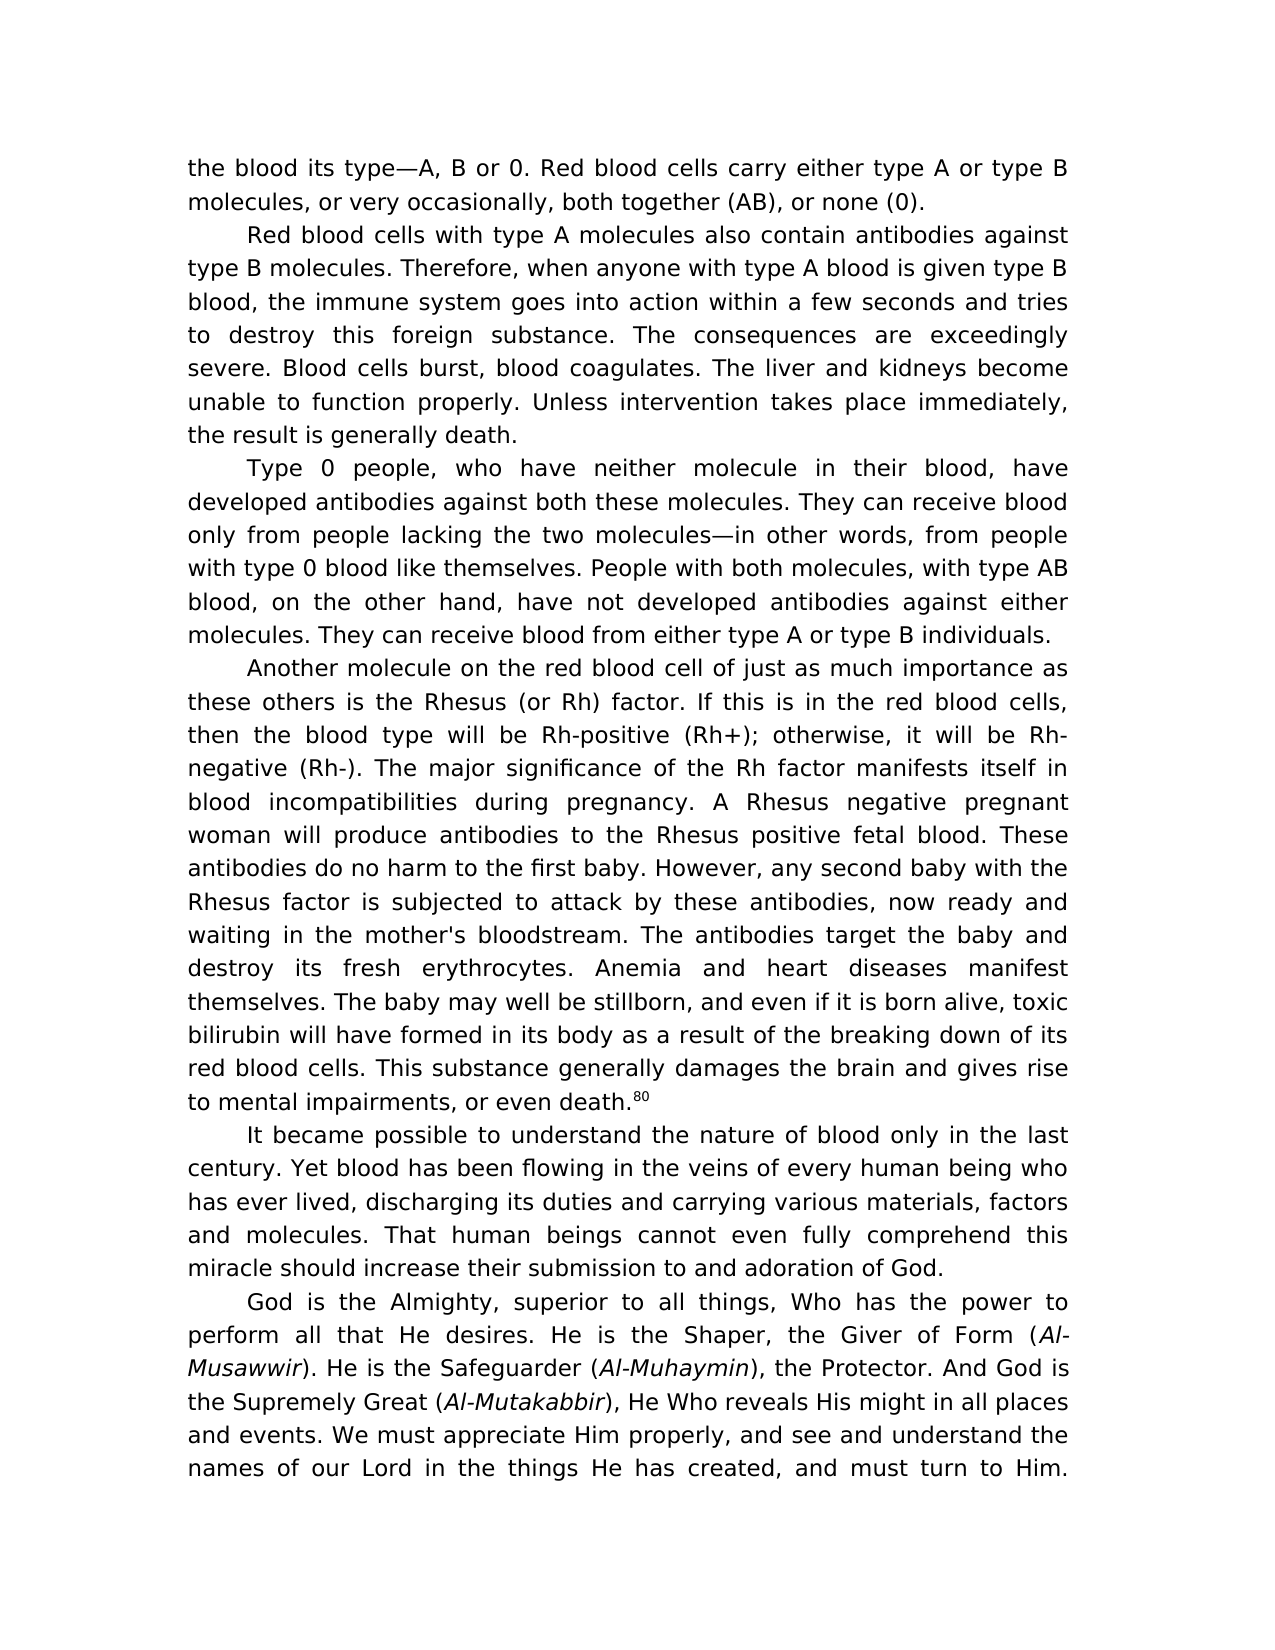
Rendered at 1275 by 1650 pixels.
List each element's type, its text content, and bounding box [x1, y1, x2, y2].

text It became possible to understand the nature of blood only in the last century. Yet blood has been flowing in the veins of every human being who has ever lived, discharging its duties and carrying various materials, factors and molecules. That human beings cannot even fully comprehend this miracle should increase their submission to and adoration of God. [187, 1117, 1070, 1283]
text Another molecule on the red blood cell of just as much importance as these others is the Rhesus (or Rh) factor. If this is in the red blood cells, then the blood type will be Rh-positive (Rh+); otherwise, it will be Rh-negative (Rh-). The major significance of the Rh factor manifests itself in blood incompatibilities during pregnancy. A Rhesus negative pregnant woman will produce antibodies to the Rhesus positive fetal blood. These antibodies do no harm to the first baby. However, any second baby with the Rhesus factor is subjected to attack by these antibodies, now ready and waiting in the mother's bloodstream. The antibodies target the baby and destroy its fresh erythrocytes. Anemia and heart diseases manifest themselves. The baby may well be stillborn, and even if it is born alive, toxic bilirubin will have formed in its body as a result of the breaking down of its red blood cells. This substance generally damages the brain and gives rise to mental impairments, or even death.80 [187, 650, 1070, 1117]
text Red blood cells with type A molecules also contain antibodies against type B molecules. Therefore, when anyone with type A blood is given type B blood, the immune system goes into action within a few seconds and tries to destroy this foreign substance. The consequences are exceedingly severe. Blood cells burst, blood coagulates. The liver and kidneys become unable to function properly. Unless intervention takes place immediately, the result is generally death. [187, 217, 1070, 450]
text the blood its type—A, B or 0. Red blood cells carry either type A or type B molecules, or very occasionally, both together (AB), or none (0). [187, 150, 1070, 217]
text Type 0 people, who have neither molecule in their blood, have developed antibodies against both these molecules. They can receive blood only from people lacking the two molecules—in other words, from people with type 0 blood like themselves. People with both molecules, with type AB blood, on the other hand, have not developed antibodies against either molecules. They can receive blood from either type A or type B individuals. [187, 450, 1070, 650]
text God is the Almighty, superior to all things, Who has the power to perform all that He desires. He is the Shaper, the Giver of Form (Al-Musawwir). He is the Safeguarder (Al-Muhaymin), the Protector. And God is the Supremely Great (Al-Mutakabbir), He Who reveals His might in all places and events. We must appreciate Him properly, and see and understand the names of our Lord in the things He has created, and must turn to Him. [187, 1283, 1070, 1483]
